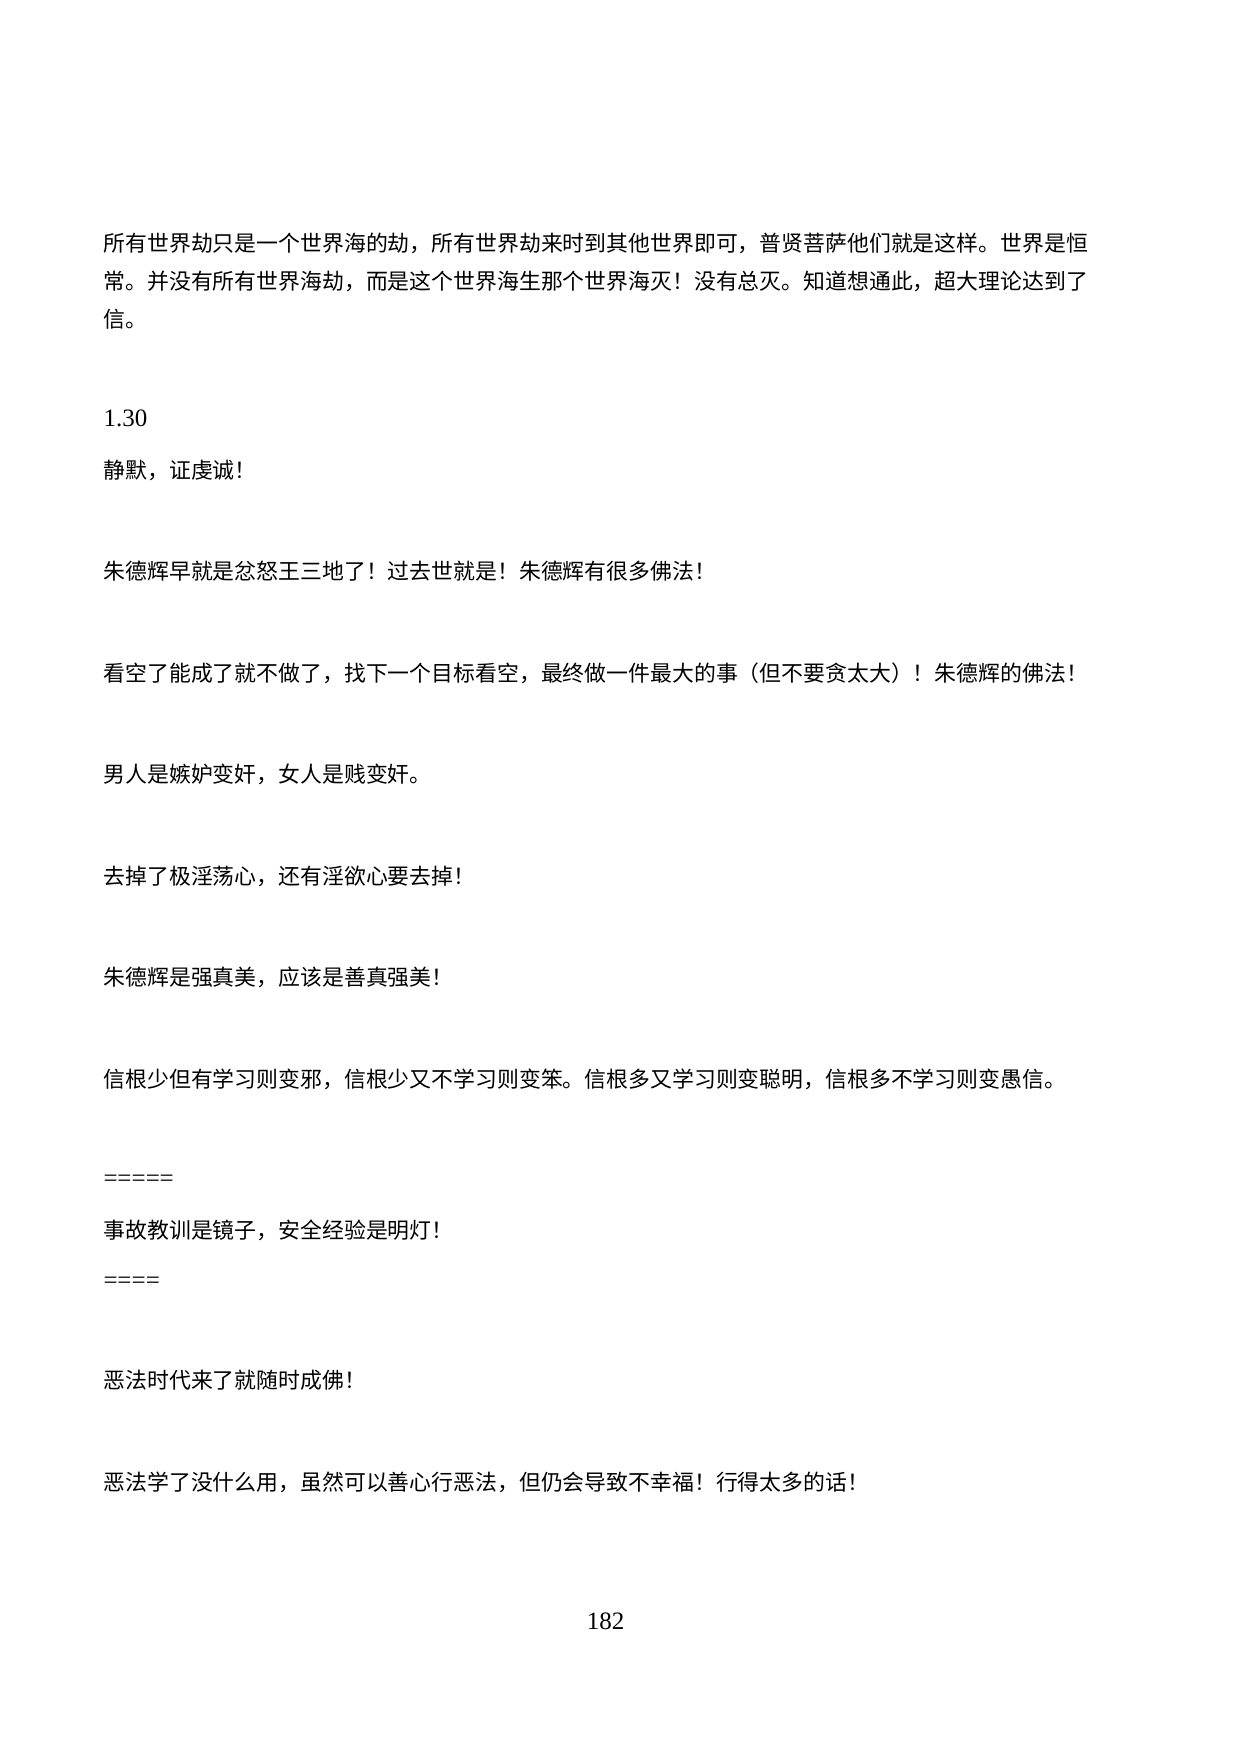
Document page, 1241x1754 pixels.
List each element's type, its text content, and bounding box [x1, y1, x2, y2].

text ==== [103, 1265, 1107, 1294]
text 男人是嫉妒变奸，女人是贱变奸。 [103, 757, 1107, 789]
text ===== [103, 1163, 1107, 1192]
text 静默，证虔诚！ [103, 453, 1107, 484]
text 1.30 [103, 403, 1107, 432]
text 去掉了极淫荡心，还有淫欲心要去掉！ [103, 859, 1107, 891]
text 朱德辉是强真美，应该是善真强美！ [103, 960, 1107, 992]
text 事故教训是镜子，安全经验是明灯！ [103, 1213, 1107, 1244]
text 朱德辉早就是忿怒王三地了！过去世就是！朱德辉有很多佛法！ [103, 554, 1107, 586]
text 所有世界劫只是一个世界海的劫，所有世界劫来时到其他世界即可，普贤菩萨他们就是这样。世界是恒常。并没有所有世界海劫，而是这个世界海生那个世界海灭！没有总灭。知道想通此，超大理论达到了信。 [103, 226, 1107, 334]
text 信根少但有学习则变邪，信根少又不学习则变笨。信根多又学习则变聪明，信根多不学习则变愚信。 [103, 1062, 1107, 1094]
text 恶法学了没什么用，虽然可以善心行恶法，但仍会导致不幸福！行得太多的话！ [103, 1465, 1107, 1496]
text 看空了能成了就不做了，找下一个目标看空，最终做一件最大的事（但不要贪太大）！朱德辉的佛法！ [103, 656, 1107, 687]
text 恶法时代来了就随时成佛！ [103, 1363, 1107, 1395]
